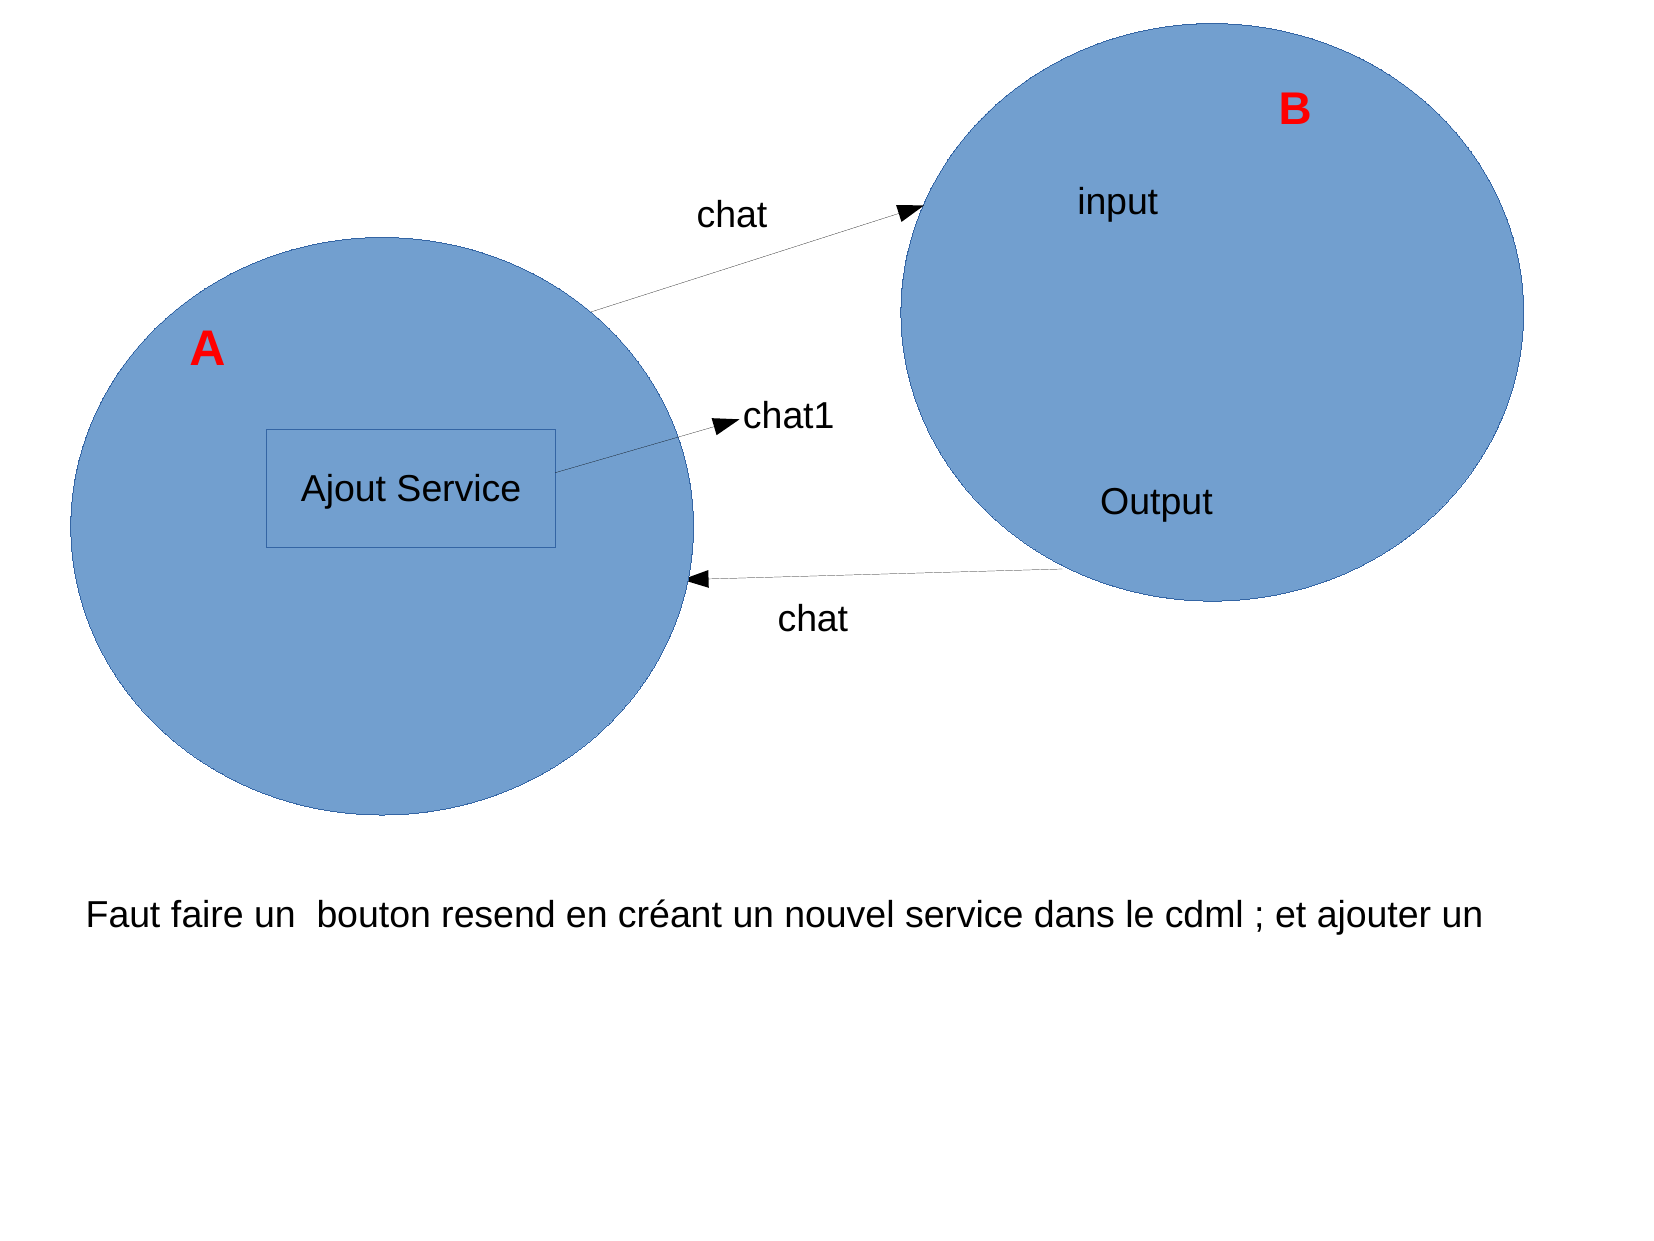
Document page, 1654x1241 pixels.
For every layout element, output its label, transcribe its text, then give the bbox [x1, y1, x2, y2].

text_box chat [681, 186, 867, 258]
text_box [70, 237, 694, 816]
text_box input [1062, 173, 1363, 246]
text_box Ajout Service [266, 429, 556, 548]
text_box Output [1085, 472, 1386, 545]
text_box [900, 23, 1524, 602]
text_box B [1263, 75, 1512, 142]
text_box chat1 [728, 387, 878, 513]
text_box Faut faire un bouton resend en créant un nouvel service dans le cdml ; et ajouter un [70, 885, 1571, 943]
text_box A [174, 312, 406, 441]
text_box chat [762, 590, 948, 663]
